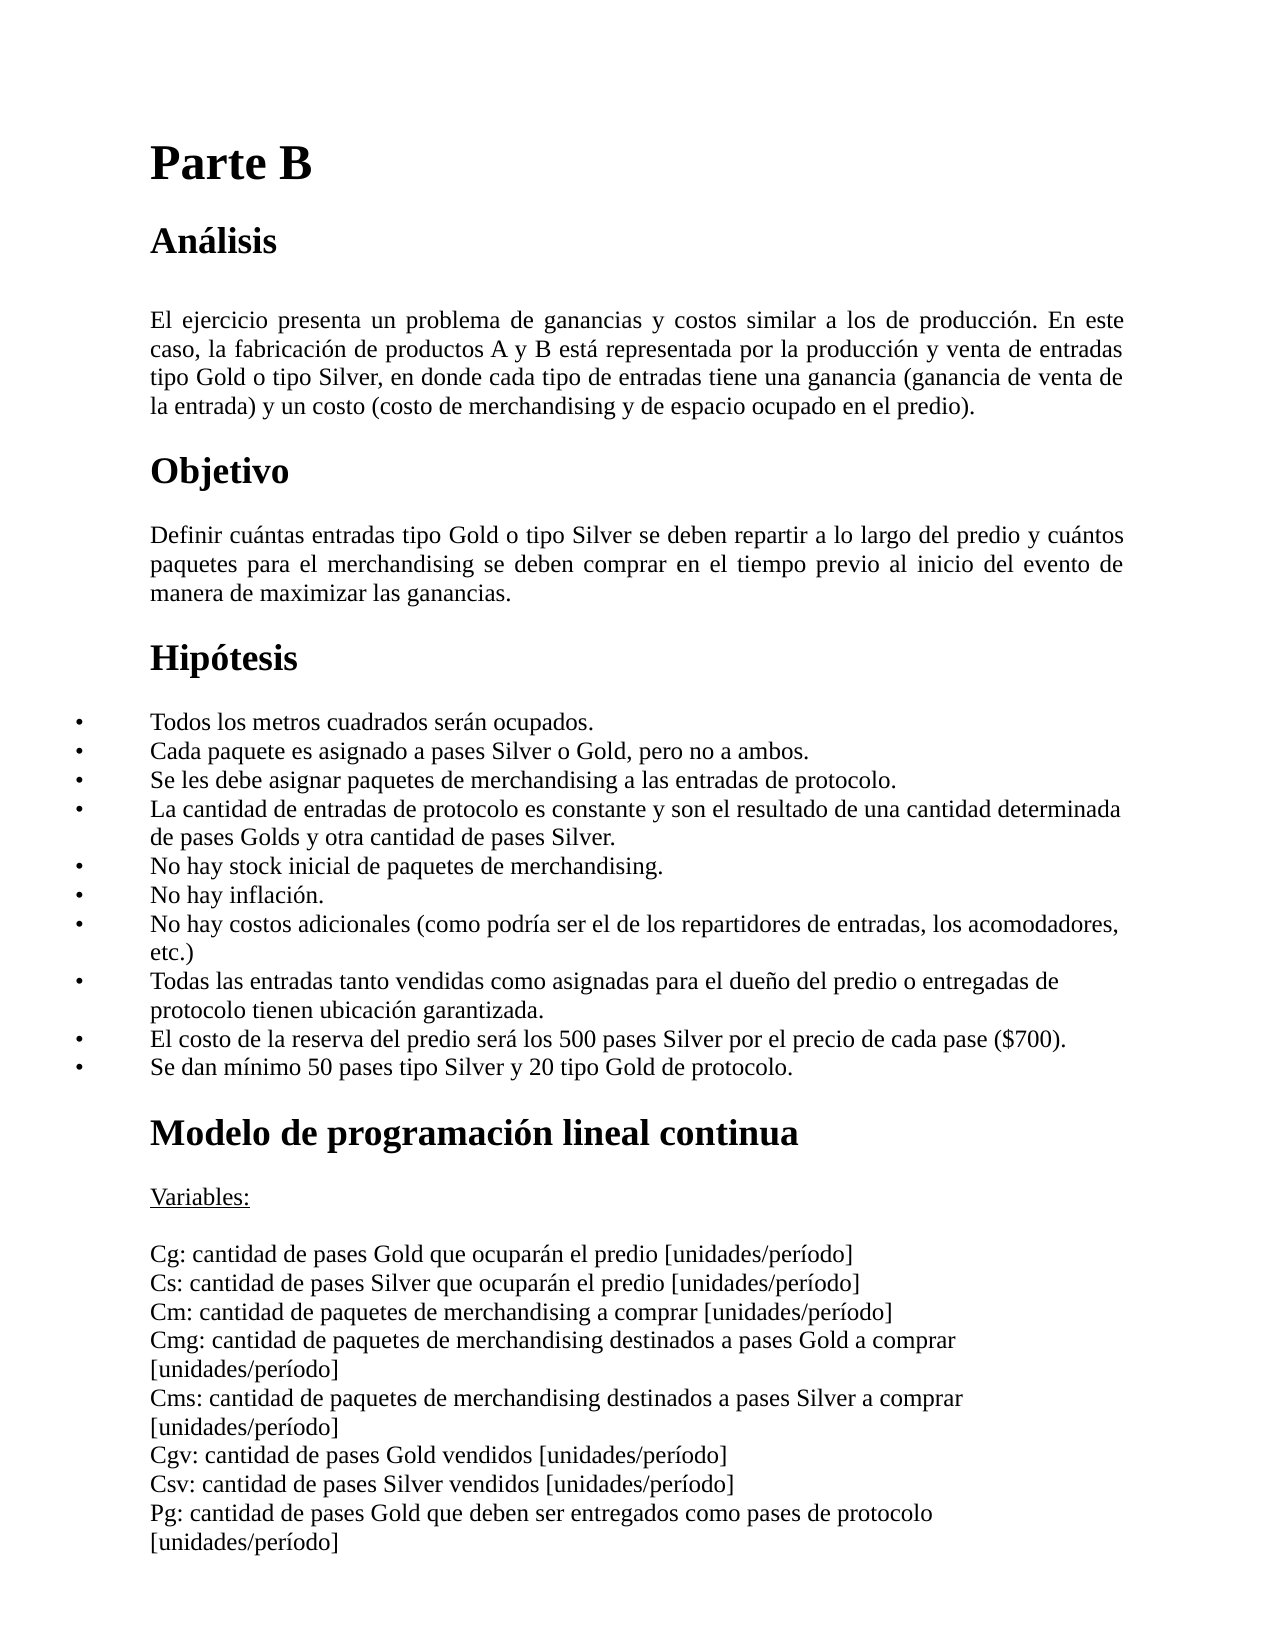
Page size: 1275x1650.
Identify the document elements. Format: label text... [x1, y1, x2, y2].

text Parte B [150, 132, 1125, 190]
text El ejercicio presenta un problema de ganancias y costos similar a los de producción. En este caso, la fabricación de productos A y B está representada por la producción y venta de entradas tipo Gold o tipo Silver, en donde cada tipo de entradas tiene una ganancia (ganancia de venta de la entrada) y un costo (costo de merchandising y de espacio ocupado en el predio). [150, 305, 1125, 420]
text Cs: cantidad de pases Silver que ocuparán el predio [unidades/período] [150, 1268, 1125, 1297]
text Csv: cantidad de pases Silver vendidos [unidades/período] [150, 1469, 1125, 1498]
list Se les debe asignar paquetes de merchandising a las entradas de protocolo. [75, 765, 1125, 794]
list Se dan mínimo 50 pases tipo Silver y 20 tipo Gold de protocolo. [75, 1052, 1125, 1081]
list No hay inflación. [75, 880, 1125, 909]
text Hipótesis [150, 636, 1125, 679]
text Objetivo [150, 449, 1125, 492]
text Cms: cantidad de paquetes de merchandising destinados a pases Silver a comprar [unidades/período] [150, 1383, 1125, 1441]
text Definir cuántas entradas tipo Gold o tipo Silver se deben repartir a lo largo del predio y cuántos paquetes para el merchandising se deben comprar en el tiempo previo al inicio del evento de manera de maximizar las ganancias. [150, 521, 1125, 607]
text Variables: [150, 1182, 1125, 1211]
text Cgv: cantidad de pases Gold vendidos [unidades/período] [150, 1441, 1125, 1469]
list Todas las entradas tanto vendidas como asignadas para el dueño del predio o entregadas de protocolo tienen ubicación garantizada. [75, 966, 1125, 1024]
text Pg: cantidad de pases Gold que deben ser entregados como pases de protocolo [unidades/período] [150, 1498, 1125, 1556]
list Todos los metros cuadrados serán ocupados. [75, 707, 1125, 736]
list No hay stock inicial de paquetes de merchandising. [75, 851, 1125, 880]
list El costo de la reserva del predio será los 500 pases Silver por el precio de cada pase ($700). [75, 1024, 1125, 1052]
text Cmg: cantidad de paquetes de merchandising destinados a pases Gold a comprar [unidades/período] [150, 1326, 1125, 1383]
text Cm: cantidad de paquetes de merchandising a comprar [unidades/período] [150, 1297, 1125, 1326]
list La cantidad de entradas de protocolo es constante y son el resultado de una cantidad determinada de pases Golds y otra cantidad de pases Silver. [75, 794, 1125, 851]
list No hay costos adicionales (como podría ser el de los repartidores de entradas, los acomodadores, etc.) [75, 909, 1125, 966]
text Cg: cantidad de pases Gold que ocuparán el predio [unidades/período] [150, 1239, 1125, 1268]
list Cada paquete es asignado a pases Silver o Gold, pero no a ambos. [75, 736, 1125, 765]
text Análisis [150, 219, 1125, 262]
text Modelo de programación lineal continua [150, 1110, 1125, 1153]
